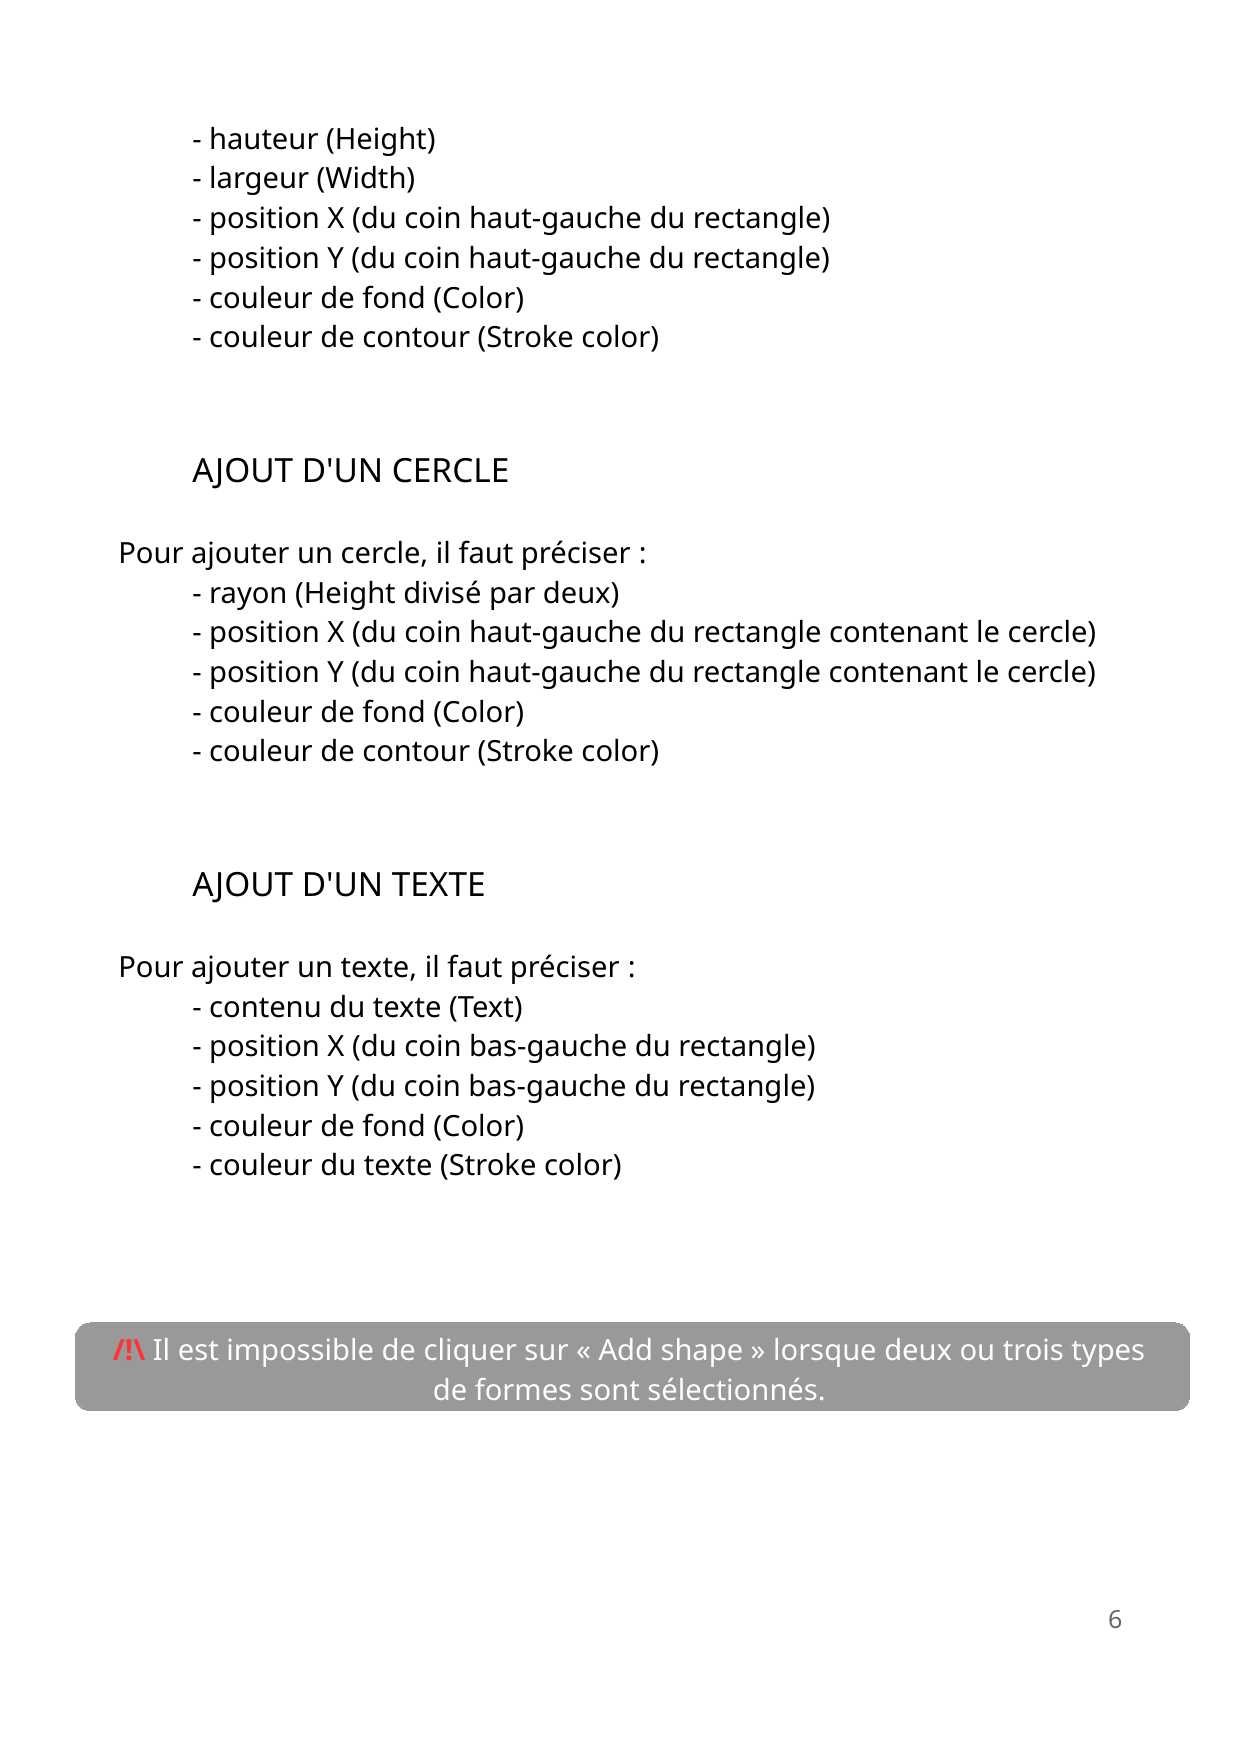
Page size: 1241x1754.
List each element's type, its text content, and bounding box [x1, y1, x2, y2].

text - couleur de contour (Stroke color) [118, 317, 1122, 356]
text - couleur du texte (Stroke color) [118, 1145, 1122, 1184]
text - largeur (Width) [118, 158, 1122, 197]
text - rayon (Height divisé par deux) [118, 572, 1122, 612]
text AJOUT D'UN CERCLE [118, 447, 1122, 492]
text - couleur de contour (Stroke color) [118, 731, 1122, 770]
text - couleur de fond (Color) [118, 691, 1122, 731]
text AJOUT D'UN TEXTE [118, 861, 1122, 907]
text - hauteur (Height) [118, 118, 1122, 158]
text - position X (du coin haut-gauche du rectangle) [118, 197, 1122, 237]
text Pour ajouter un texte, il faut préciser : [118, 946, 1122, 986]
text - position X (du coin bas-gauche du rectangle) [118, 1026, 1122, 1065]
text - position Y (du coin haut-gauche du rectangle contenant le cercle) [118, 651, 1122, 691]
text - couleur de fond (Color) [118, 277, 1122, 317]
text - contenu du texte (Text) [118, 986, 1122, 1026]
text Pour ajouter un cercle, il faut préciser : [118, 532, 1122, 572]
text - position Y (du coin haut-gauche du rectangle) [118, 237, 1122, 277]
text - position Y (du coin bas-gauche du rectangle) [118, 1065, 1122, 1105]
text - position X (du coin haut-gauche du rectangle contenant le cercle) [118, 612, 1122, 651]
text - couleur de fond (Color) [118, 1105, 1122, 1145]
